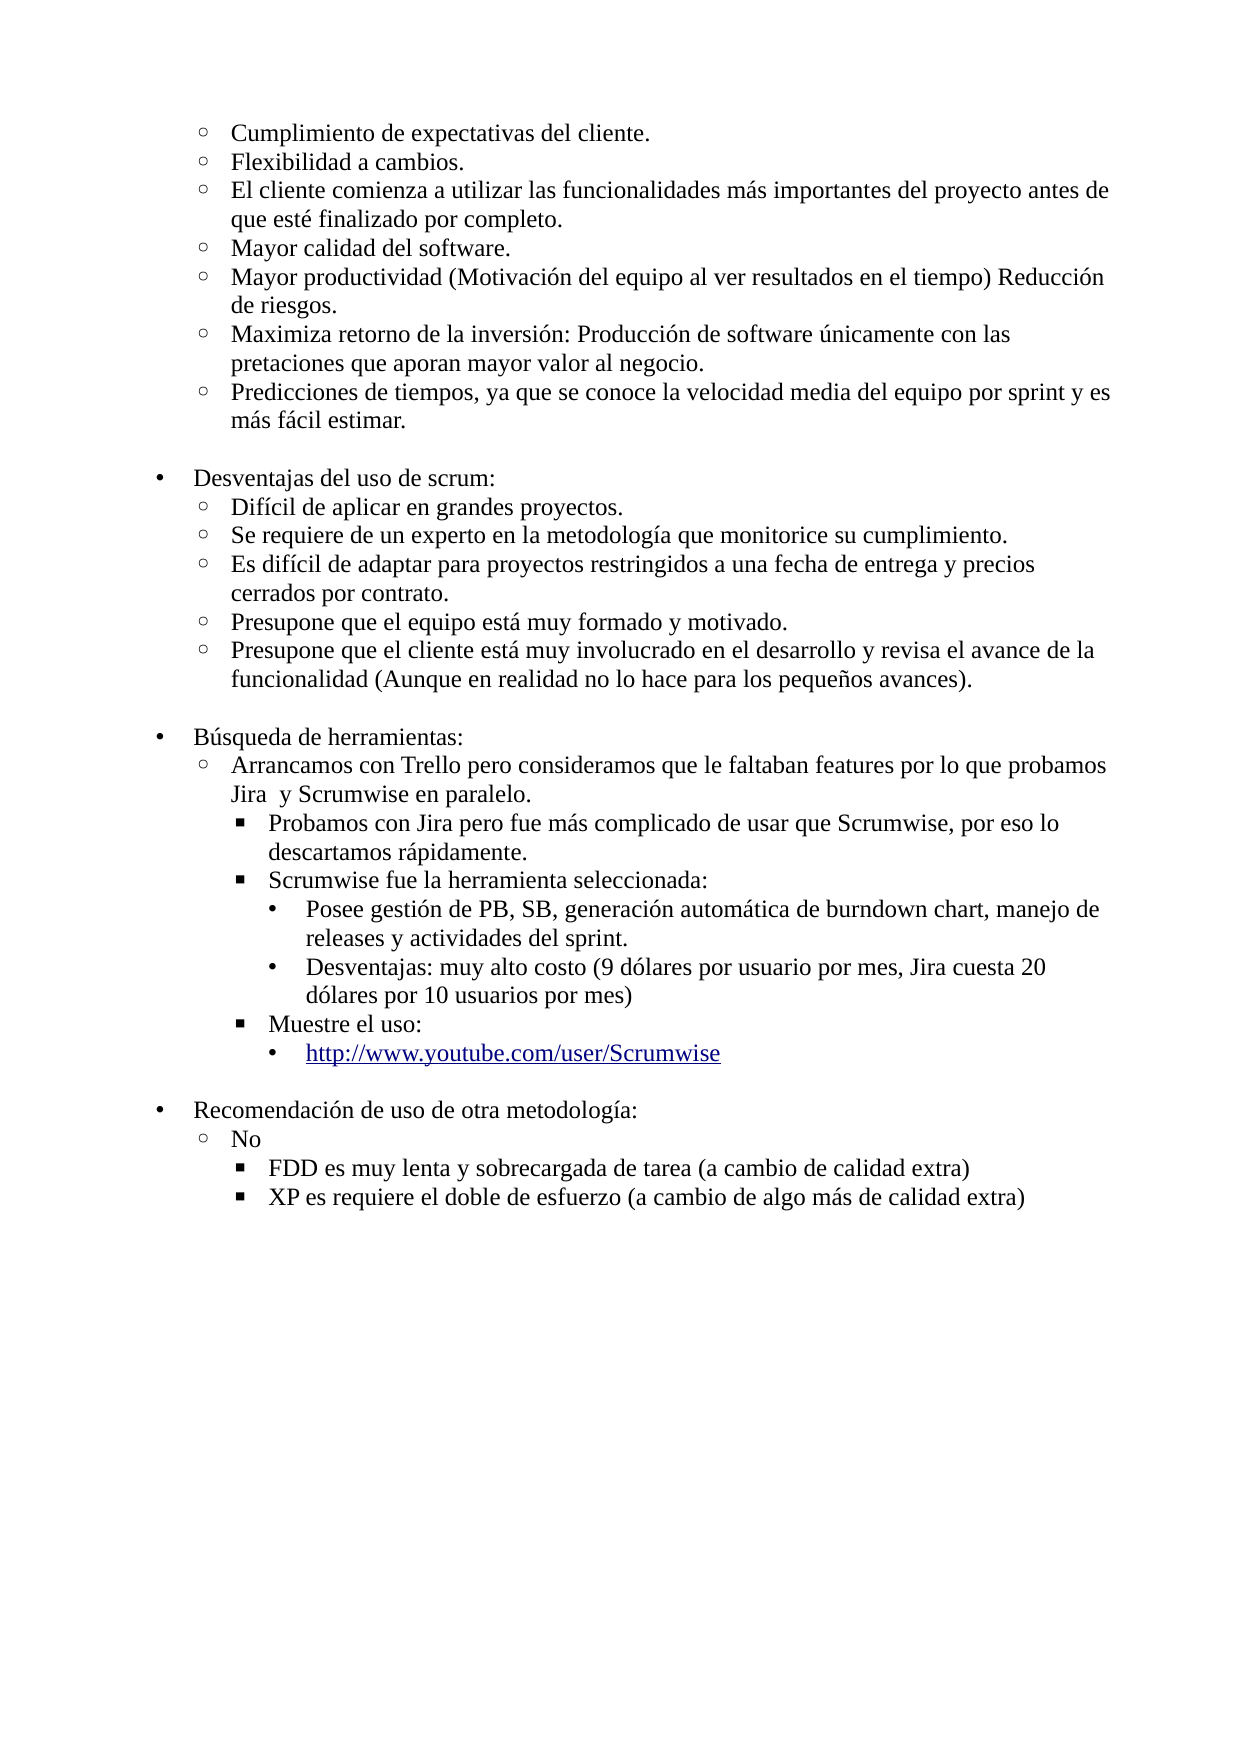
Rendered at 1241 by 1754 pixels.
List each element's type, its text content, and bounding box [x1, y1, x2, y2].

list Presupone que el cliente está muy involucrado en el desarrollo y revisa el avance de la funcionalidad (Aunque en realidad no lo hace para los pequeños avances). [193, 636, 1122, 693]
list Mayor calidad del software. [193, 233, 1122, 262]
list Desventajas del uso de scrum: [156, 463, 1122, 492]
list Difícil de aplicar en grandes proyectos. [193, 492, 1122, 521]
list Flexibilidad a cambios. [193, 147, 1122, 176]
list Maximiza retorno de la inversión: Producción de software únicamente con las pretaciones que aporan mayor valor al negocio. [193, 319, 1122, 377]
list Es difícil de adaptar para proyectos restringidos a una fecha de entrega y precios cerrados por contrato. [193, 549, 1122, 607]
list Mayor productividad (Motivación del equipo al ver resultados en el tiempo) Reducción de riesgos. [193, 262, 1122, 319]
list XP es requiere el doble de esfuerzo (a cambio de algo más de calidad extra) [231, 1182, 1122, 1211]
list http://www.youtube.com/user/Scrumwise [268, 1038, 1122, 1067]
list Búsqueda de herramientas: [156, 722, 1122, 751]
list Muestre el uso: [231, 1009, 1122, 1038]
list Presupone que el equipo está muy formado y motivado. [193, 607, 1122, 636]
list Arrancamos con Trello pero consideramos que le faltaban features por lo que probamos Jira y Scrumwise en paralelo. [193, 751, 1122, 808]
list Predicciones de tiempos, ya que se conoce la velocidad media del equipo por sprint y es más fácil estimar. [193, 377, 1122, 434]
list El cliente comienza a utilizar las funcionalidades más importantes del proyecto antes de que esté finalizado por completo. [193, 176, 1122, 233]
list Se requiere de un experto en la metodología que monitorice su cumplimiento. [193, 521, 1122, 549]
list Cumplimiento de expectativas del cliente. [193, 118, 1122, 147]
list Desventajas: muy alto costo (9 dólares por usuario por mes, Jira cuesta 20 dólares por 10 usuarios por mes) [268, 952, 1122, 1009]
list No [193, 1124, 1122, 1153]
list Probamos con Jira pero fue más complicado de usar que Scrumwise, por eso lo descartamos rápidamente. [231, 808, 1122, 866]
list FDD es muy lenta y sobrecargada de tarea (a cambio de calidad extra) [231, 1153, 1122, 1182]
list Posee gestión de PB, SB, generación automática de burndown chart, manejo de releases y actividades del sprint. [268, 894, 1122, 952]
list Recomendación de uso de otra metodología: [156, 1096, 1122, 1124]
list Scrumwise fue la herramienta seleccionada: [231, 866, 1122, 894]
